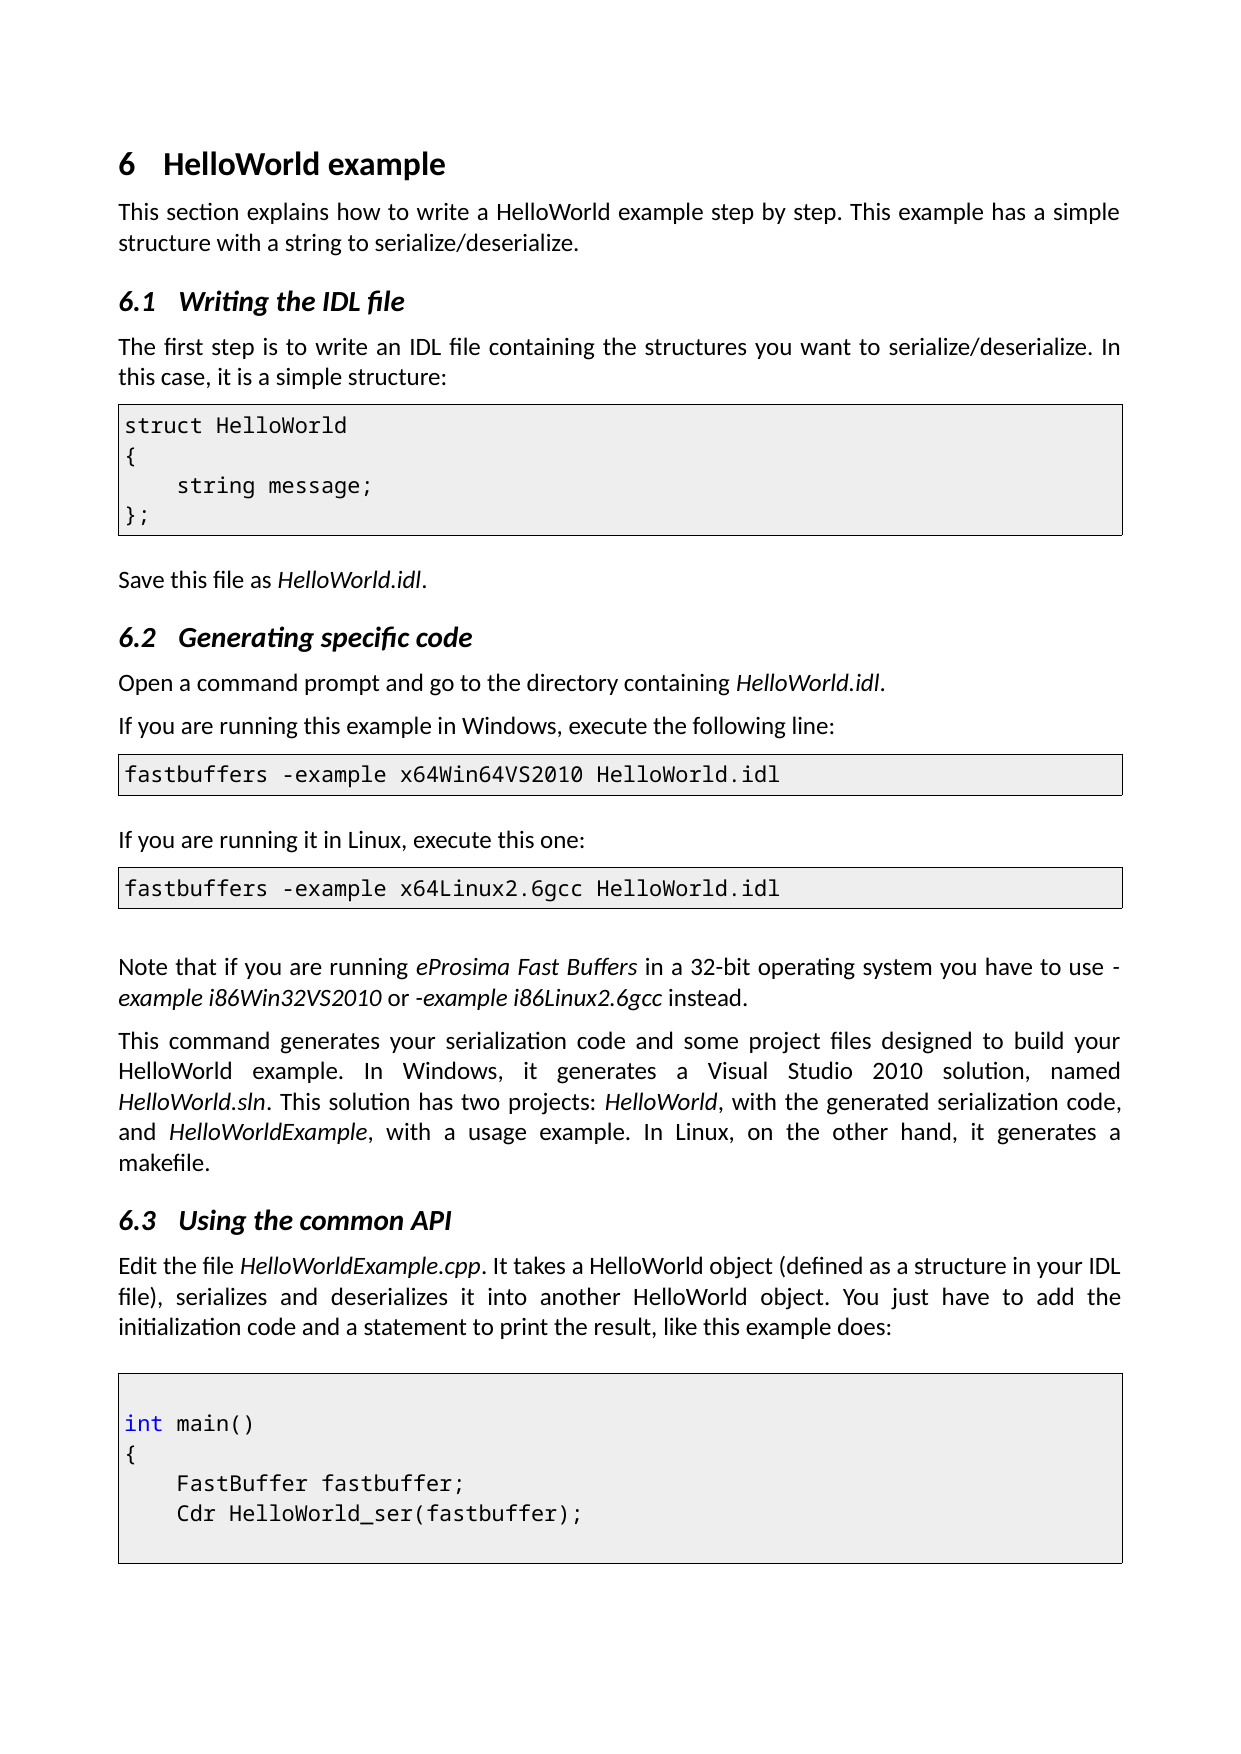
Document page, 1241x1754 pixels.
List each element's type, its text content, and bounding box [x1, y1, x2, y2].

subtitle Writing the IDL file [118, 283, 1122, 318]
subtitle Using the common API [118, 1202, 1122, 1238]
table_header fastbuffers -example x64Win64VS2010 HelloWorld.idl [119, 755, 1122, 795]
text If you are running this example in Windows, execute the following line: [118, 711, 1122, 741]
text If you are running it in Linux, execute this one: [118, 824, 1122, 854]
text Note that if you are running eProsima Fast Buffers in a 32-bit operating system you have to use -example i86Win32VS2010 or -example i86Linux2.6gcc instead. [118, 951, 1122, 1012]
table_header struct HelloWorld { string message; }; [119, 405, 1122, 535]
text The first step is to write an IDL file containing the structures you want to serialize/deserialize. In this case, it is a simple structure: [118, 331, 1122, 392]
text Edit the file HelloWorldExample.cpp. It takes a HelloWorld object (defined as a structure in your IDL file), serializes and deserializes it into another HelloWorld object. You just have to add the initialization code and a statement to print the result, like this example does: [118, 1251, 1122, 1342]
text This section explains how to write a HelloWorld example step by step. This example has a simple structure with a string to serialize/deserialize. [118, 197, 1122, 258]
subtitle HelloWorld example [118, 143, 1122, 184]
text This command generates your serialization code and some project files designed to build your HelloWorld example. In Windows, it generates a Visual Studio 2010 solution, named HelloWorld.sln. This solution has two projects: HelloWorld, with the generated serialization code, and HelloWorldExample, with a usage example. In Linux, on the other hand, it generates a makefile. [118, 1025, 1122, 1177]
text Open a command prompt and go to the directory containing HelloWorld.idl. [118, 667, 1122, 698]
table_header fastbuffers -example x64Linux2.6gcc HelloWorld.idl [119, 868, 1122, 908]
subtitle Generating specific code [118, 619, 1122, 655]
text Save this file as HelloWorld.idl. [118, 564, 1122, 594]
table_header int main() { FastBuffer fastbuffer; Cdr HelloWorld_ser(fastbuffer); [119, 1374, 1122, 1563]
